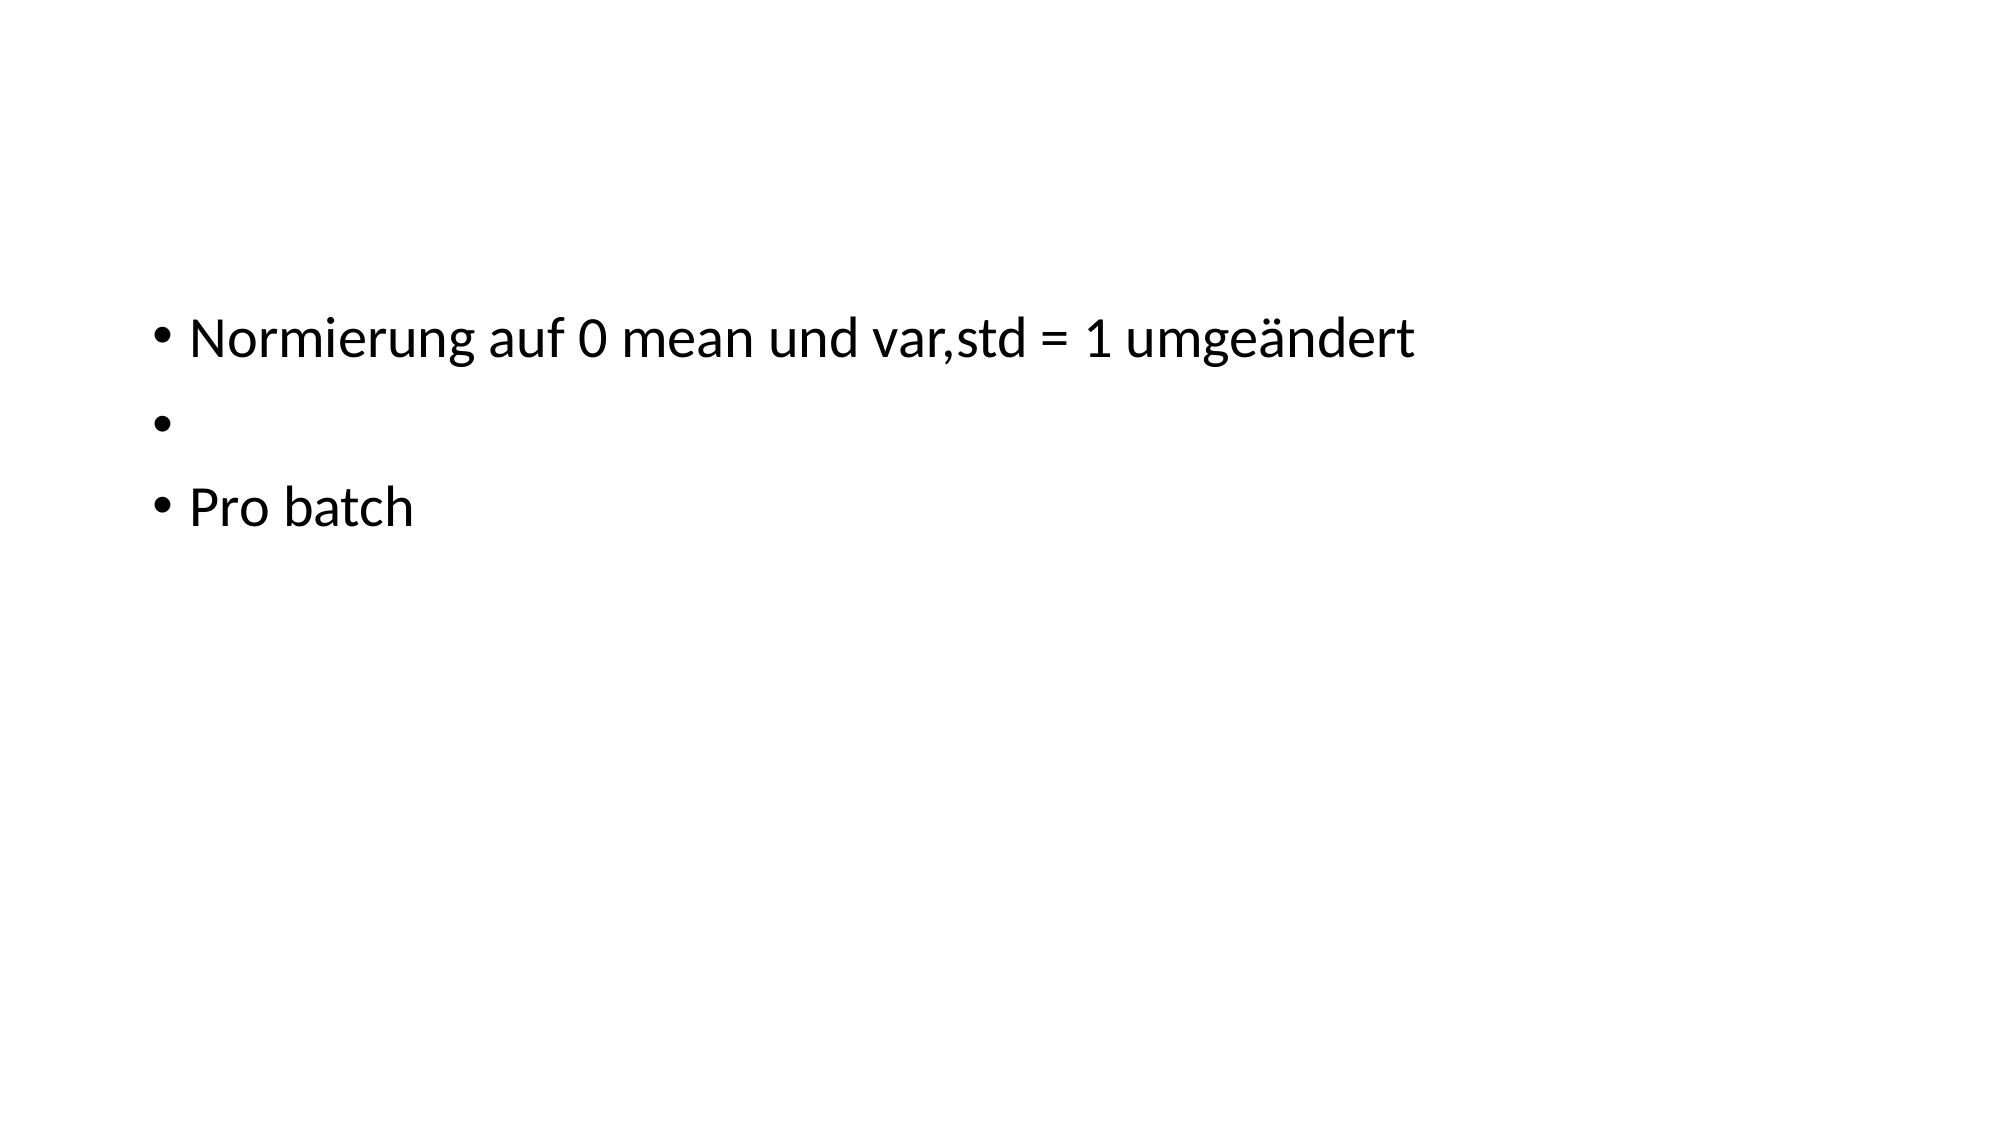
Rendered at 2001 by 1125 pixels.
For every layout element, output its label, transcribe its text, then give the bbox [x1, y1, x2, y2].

list Normierung auf 0 mean und var,std = 1 umgeändert Pro batch [137, 299, 1863, 1014]
